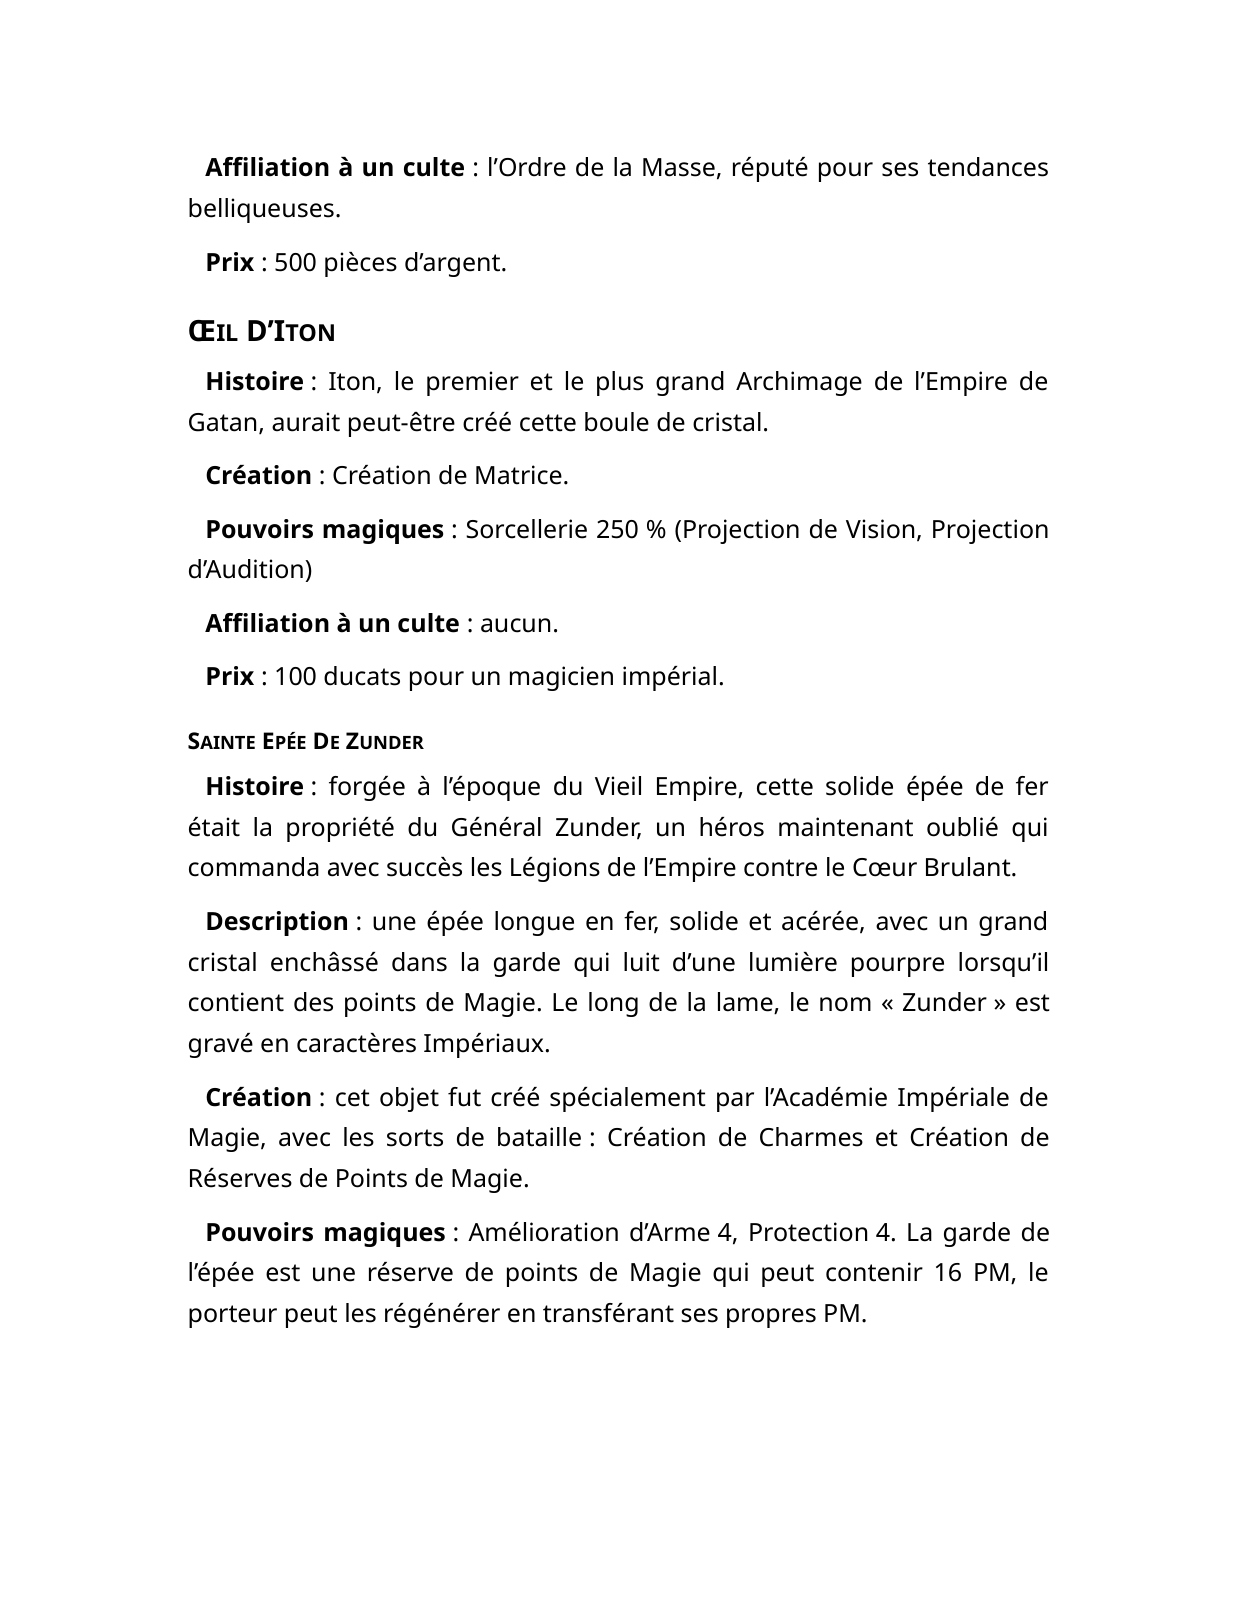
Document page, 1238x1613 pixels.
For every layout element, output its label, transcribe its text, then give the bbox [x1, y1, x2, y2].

text Histoire : forgée à l’époque du Vieil Empire, cette solide épée de fer était la propriété du Général Zunder, un héros maintenant oublié qui commanda avec succès les Légions de l’Empire contre le Cœur Brulant. [187, 768, 1050, 884]
text Création : cet objet fut créé spécialement par l’Académie Impériale de Magie, avec les sorts de bataille : Création de Charmes et Création de Réserves de Points de Magie. [187, 1079, 1050, 1195]
text Histoire : Iton, le premier et le plus grand Archimage de l’Empire de Gatan, aurait peut-être créé cette boule de cristal. [187, 364, 1050, 439]
text Sainte Epée De Zunder [187, 725, 1050, 756]
text Pouvoirs magiques : Sorcellerie 250 % (Projection de Vision, Projection d’Audition) [187, 511, 1050, 586]
text Prix : 100 ducats pour un magicien impérial. [187, 659, 1050, 693]
text Création : Création de Matrice. [187, 458, 1050, 492]
text Prix : 500 pièces d’argent. [187, 244, 1050, 278]
text Affiliation à un culte : aucun. [187, 606, 1050, 639]
text Affiliation à un culte : l’Ordre de la Masse, réputé pour ses tendances belliqueuses. [187, 150, 1050, 225]
text Pouvoirs magiques : Amélioration d’Arme 4, Protection 4. La garde de l’épée est une réserve de points de Magie qui peut contenir 16 PM, le porteur peut les régénérer en transférant ses propres PM. [187, 1214, 1050, 1330]
text Œil D’Iton [187, 310, 1050, 350]
text Description : une épée longue en fer, solide et acérée, avec un grand cristal enchâssé dans la garde qui luit d’une lumière pourpre lorsqu’il contient des points de Magie. Le long de la lame, le nom « Zunder » est gravé en caractères Impériaux. [187, 903, 1050, 1060]
